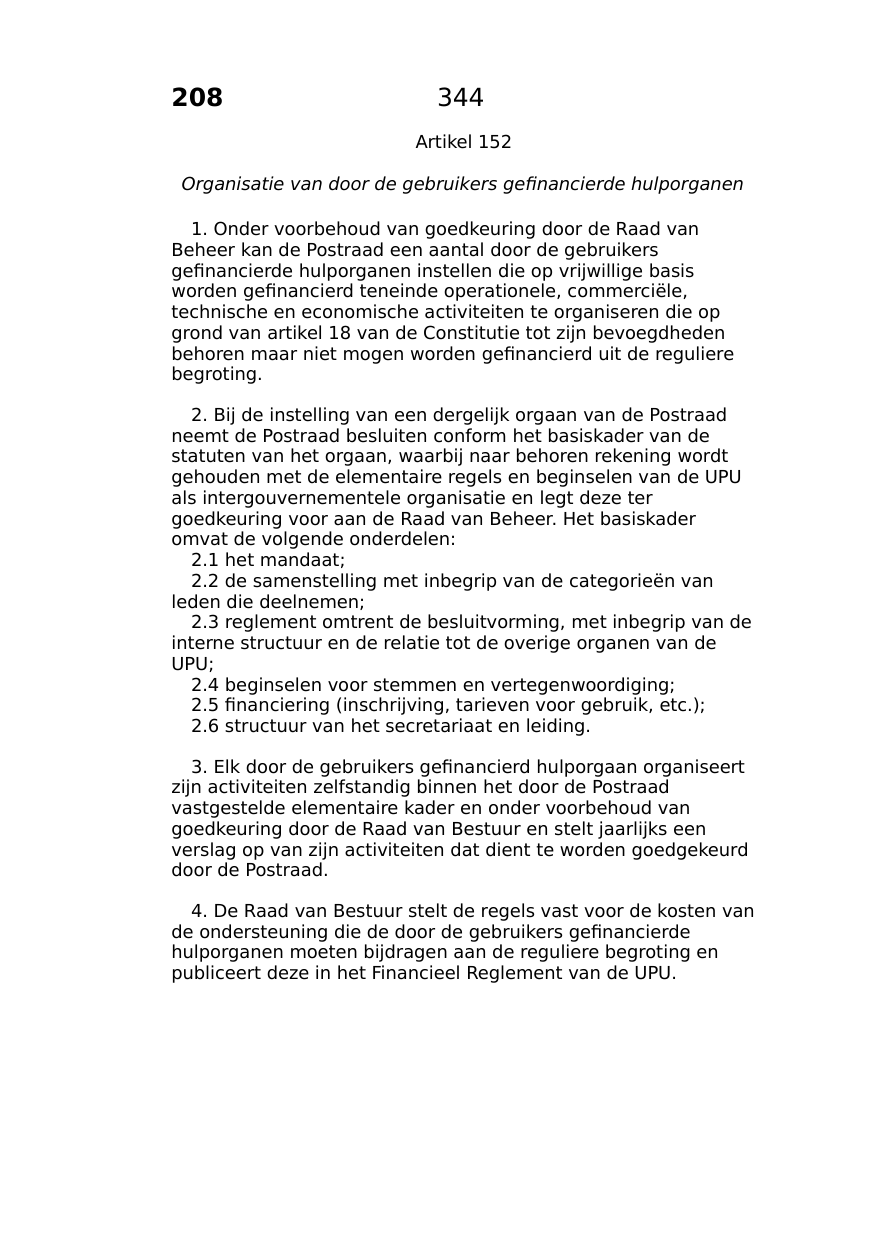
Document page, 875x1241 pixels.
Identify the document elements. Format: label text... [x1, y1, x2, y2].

text 2.3 reglement omtrent de besluitvorming, met inbegrip van de interne structuur en de relatie tot de overige organen van de UPU; [171, 612, 756, 674]
text 2.5 financiering (inschrijving, tarieven voor gebruik, etc.); [171, 695, 756, 716]
text 2.6 structuur van het secretariaat en leiding. [171, 716, 756, 737]
subtitle Artikel 152 Organisatie van door de gebruikers gefinancierde hulporganen [171, 132, 756, 194]
text 3. Elk door de gebruikers gefinancierd hulporgaan organiseert zijn activiteiten zelfstandig binnen het door de Postraad vastgestelde elementaire kader en onder voorbehoud van goedkeuring door de Raad van Bestuur en stelt jaarlijks een verslag op van zijn activiteiten dat dient te worden goedgekeurd door de Postraad. [171, 757, 756, 881]
text 2. Bij de instelling van een dergelijk orgaan van de Postraad neemt de Postraad besluiten conform het basiskader van de statuten van het orgaan, waarbij naar behoren rekening wordt gehouden met de elementaire regels en beginselen van de UPU als intergouvernementele organisatie en legt deze ter goedkeuring voor aan de Raad van Beheer. Het basiskader omvat de volgende onderdelen: [171, 405, 756, 550]
text 2.1 het mandaat; [171, 550, 756, 571]
text 1. Onder voorbehoud van goedkeuring door de Raad van Beheer kan de Postraad een aantal door de gebruikers gefinancierde hulporganen instellen die op vrijwillige basis worden gefinancierd teneinde operationele, commerciële, technische en economische activiteiten te organiseren die op grond van artikel 18 van de Constitutie tot zijn bevoegdheden behoren maar niet mogen worden gefinancierd uit de reguliere begroting. [171, 219, 756, 385]
text 2.4 beginselen voor stemmen en vertegenwoordiging; [171, 674, 756, 695]
text 4. De Raad van Bestuur stelt de regels vast voor de kosten van de ondersteuning die de door de gebruikers gefinancierde hulporganen moeten bijdragen aan de reguliere begroting en publiceert deze in het Financieel Reglement van de UPU. [171, 901, 756, 984]
text 2.2 de samenstelling met inbegrip van de categorieën van leden die deelnemen; [171, 571, 756, 612]
